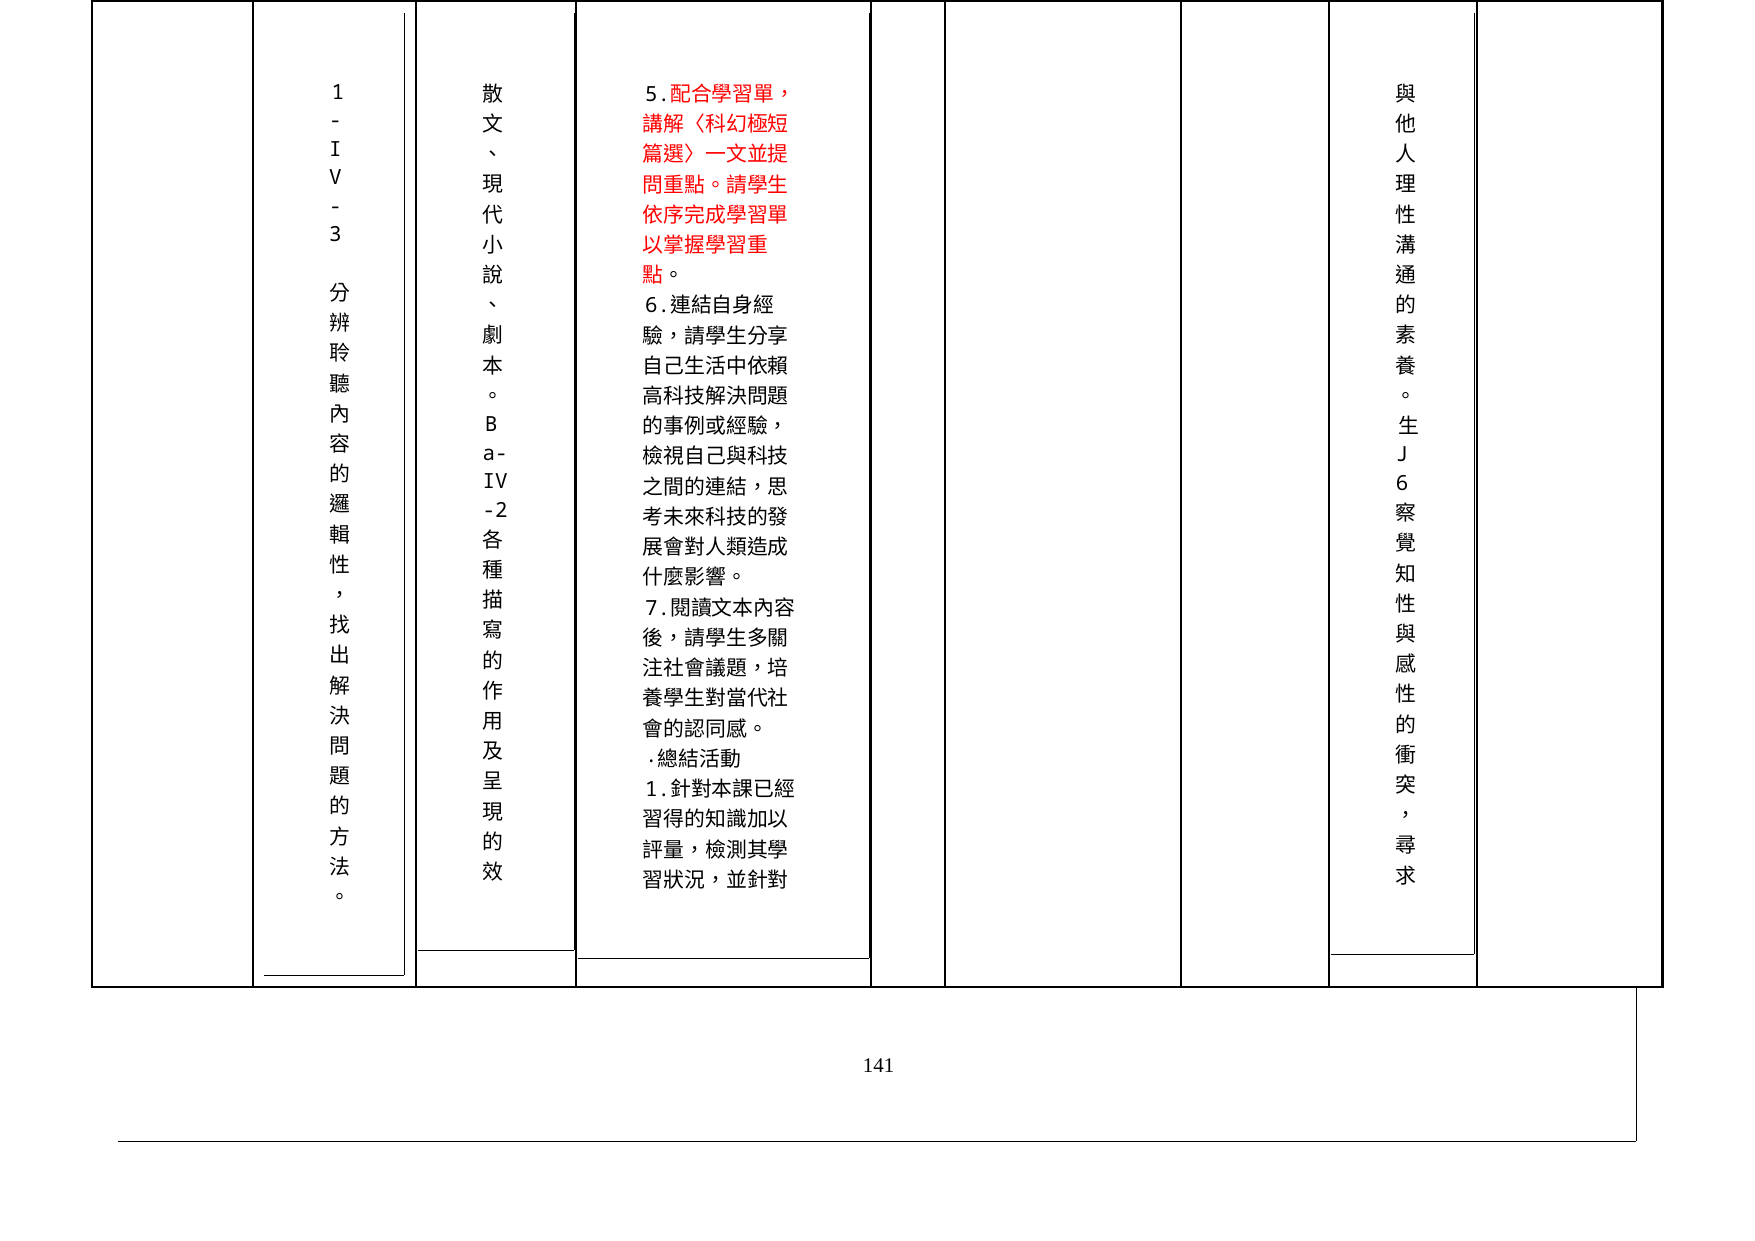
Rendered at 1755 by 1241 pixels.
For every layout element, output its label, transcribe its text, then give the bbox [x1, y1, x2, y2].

table_cell [1182, 2, 1328, 986]
table_cell 5.配合學習單，講解〈科幻極短篇選〉一文並提問重點。請學生依序完成學習單以掌握學習重點。 6.連結自身經驗，請學生分享自己生活中依賴高科技解決問題的事例或經驗，檢視自己與科技之間的連結，思考未來科技的發展會對人類造成什麼影響。 7.閱讀文本內容後，請學生多關注社會議題，培養學生對當代社會的認同感。 ‧總結活動 1.針對本課已經習得的知識加以評量，檢測其學習狀況，並針對 [577, 2, 870, 986]
table_cell [1478, 2, 1661, 986]
table_cell 1-IV-3 分辨聆聽內容的邏輯性，找出解決問題的方法。 [254, 2, 415, 986]
table_cell [946, 2, 1180, 986]
table_cell 與他人理性溝通的素養。 生J6 察覺知性與感性的衝突，尋求 [1330, 2, 1476, 986]
table_cell 散文、現代小說、劇本。 Ba-IV-2 各種描寫的作用及呈現的效 [417, 2, 575, 986]
table_cell [93, 2, 252, 986]
table_cell [872, 2, 944, 986]
